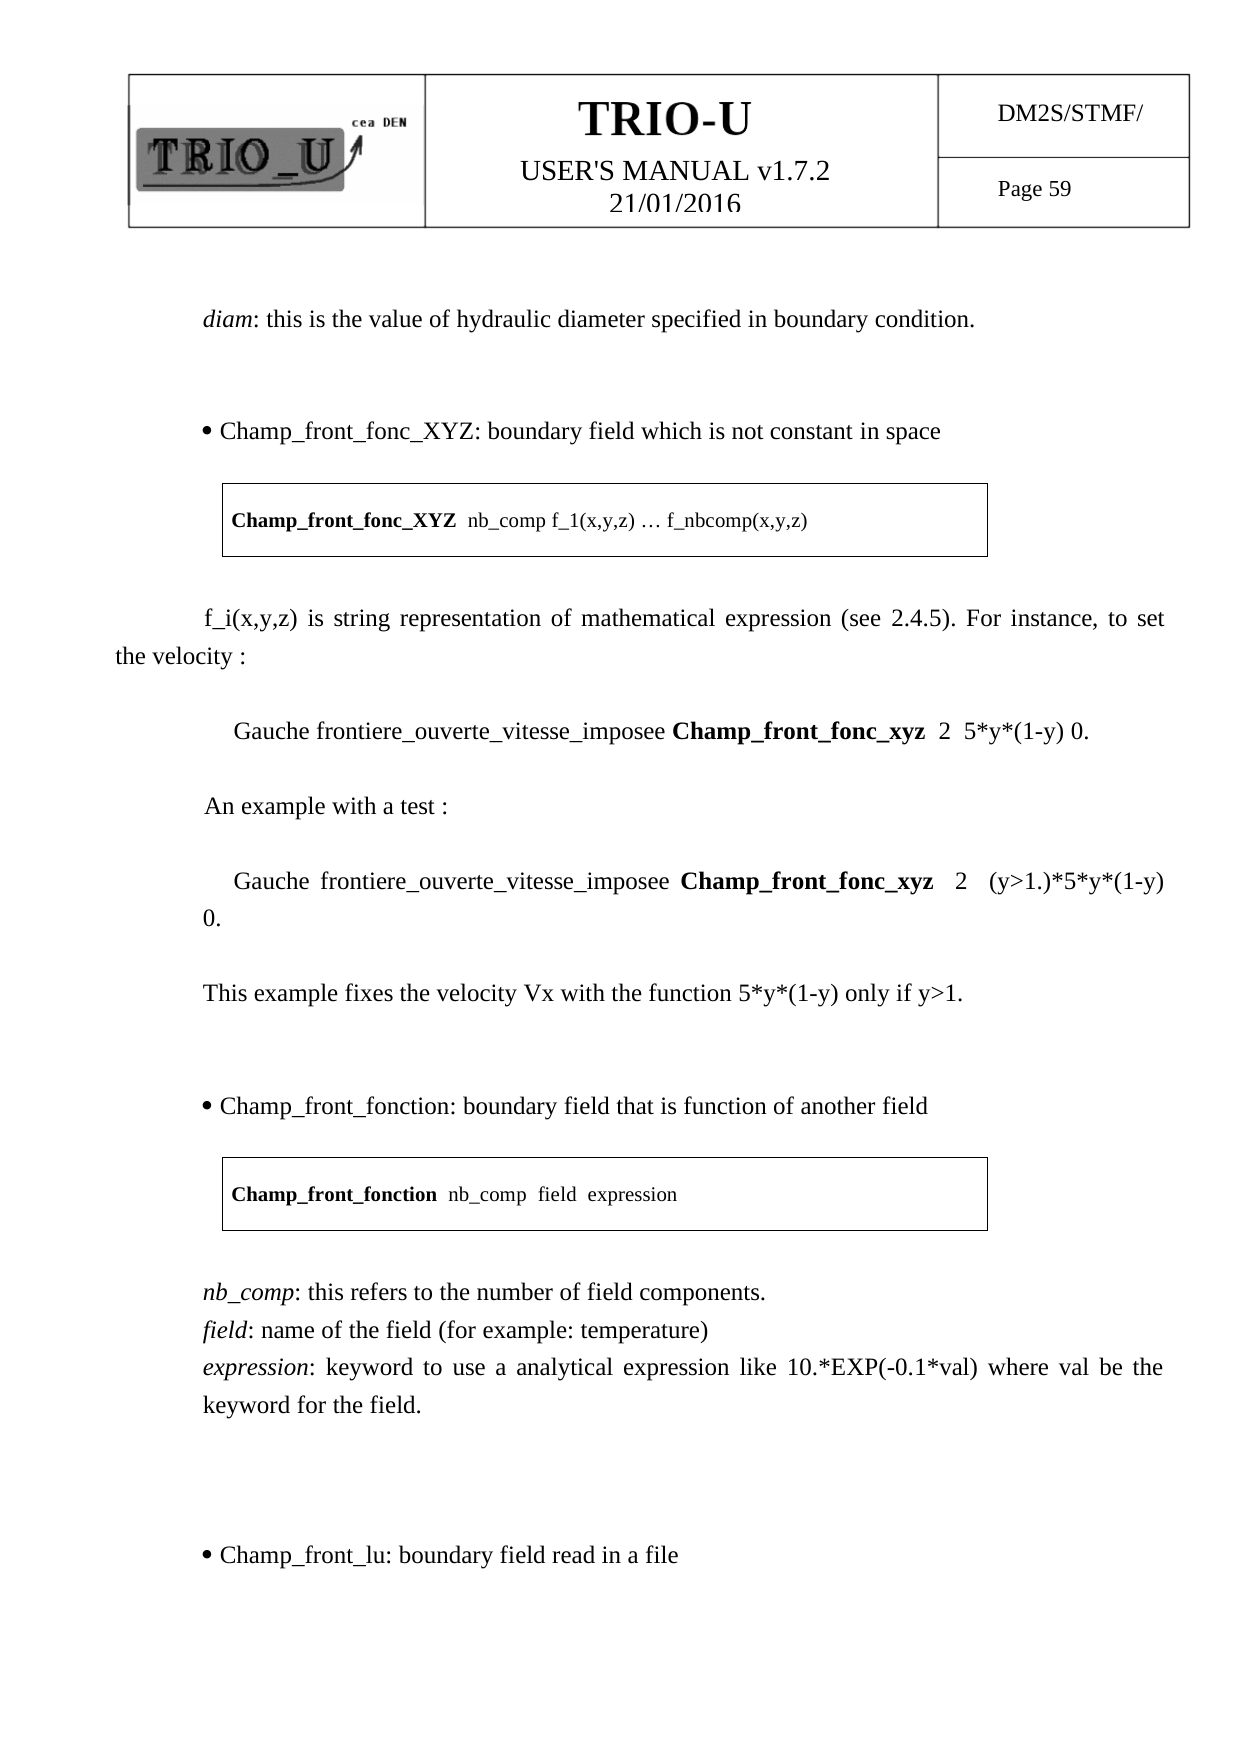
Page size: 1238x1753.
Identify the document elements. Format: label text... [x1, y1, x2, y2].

text diam: this is the value of hydraulic diameter specified in boundary condition. [203, 295, 1165, 333]
table_header Champ_front_fonction nb_comp field expression [223, 1158, 987, 1230]
text  Champ_front_lu: boundary field read in a file [203, 1531, 1165, 1569]
text f_i(x,y,z) is string representation of mathematical expression (see 2.4.5). For instance, to set the velocity : [115, 594, 1165, 669]
text This example fixes the velocity Vx with the function 5*y*(1-y) only if y>1. [203, 969, 1165, 1007]
text expression: keyword to use a analytical expression like 10.*EXP(-0.1*val) where val be the keyword for the field. [203, 1344, 1165, 1419]
text  Champ_front_fonc_XYZ: boundary field which is not constant in space [203, 408, 1165, 445]
table_header Champ_front_fonc_XYZ nb_comp f_1(x,y,z) … f_nbcomp(x,y,z) [223, 484, 987, 556]
text Gauche frontiere_ouverte_vitesse_imposee Champ_front_fonc_xyz 2 (y>1.)*5*y*(1-y) 0. [203, 857, 1165, 932]
text field: name of the field (for example: temperature) [203, 1306, 1165, 1344]
text Gauche frontiere_ouverte_vitesse_imposee Champ_front_fonc_xyz 2 5*y*(1-y) 0. [203, 707, 1165, 744]
text  Champ_front_fonction: boundary field that is function of another field [203, 1082, 1165, 1119]
text An example with a test : [203, 782, 1165, 819]
text nb_comp: this refers to the number of field components. [203, 1269, 1165, 1306]
